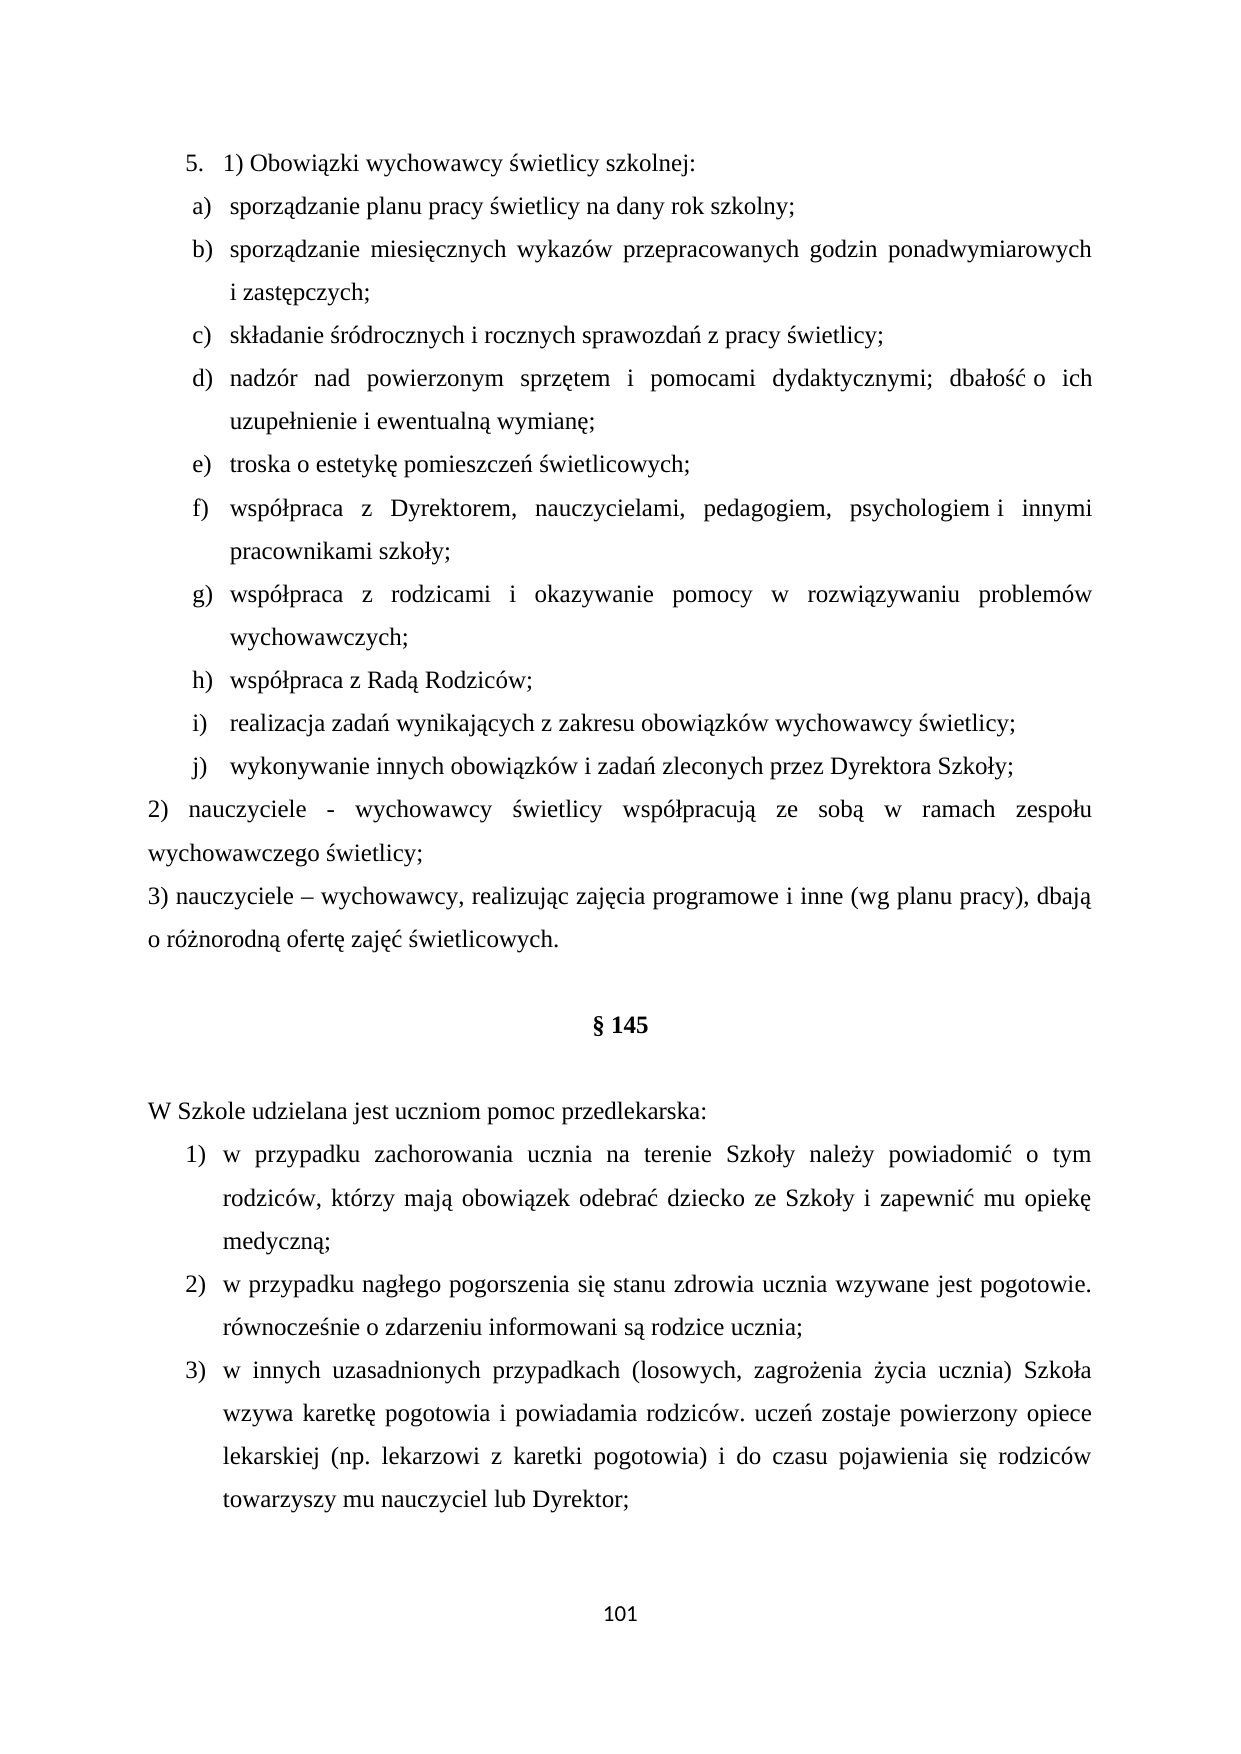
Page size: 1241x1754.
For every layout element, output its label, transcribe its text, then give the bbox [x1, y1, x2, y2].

list współpraca z rodzicami i okazywanie pomocy w rozwiązywaniu problemów wychowawczych; [192, 579, 1093, 651]
text 3) nauczyciele – wychowawcy, realizując zajęcia programowe i inne (wg planu pracy), dbają o różnorodną ofertę zajęć świetlicowych. [148, 881, 1093, 953]
list składanie śródrocznych i rocznych sprawozdań z pracy świetlicy; [192, 320, 1093, 349]
text 2) nauczyciele - wychowawcy świetlicy współpracują ze sobą w ramach zespołu wychowawczego świetlicy; [148, 794, 1093, 866]
list współpraca z Dyrektorem, nauczycielami, pedagogiem, psychologiem i innymi pracownikami szkoły; [192, 493, 1093, 564]
list wykonywanie innych obowiązków i zadań zleconych przez Dyrektora Szkoły; [192, 751, 1093, 780]
text § 145 [148, 1010, 1093, 1039]
list 1) Obowiązki wychowawcy świetlicy szkolnej: [185, 148, 1093, 176]
list sporządzanie planu pracy świetlicy na dany rok szkolny; [192, 191, 1093, 219]
list w innych uzasadnionych przypadkach (losowych, zagrożenia życia ucznia) Szkoła wzywa karetkę pogotowia i powiadamia rodziców. uczeń zostaje powierzony opiece lekarskiej (np. lekarzowi z karetki pogotowia) i do czasu pojawienia się rodziców towarzyszy mu nauczyciel lub Dyrektor; [185, 1355, 1093, 1513]
list sporządzanie miesięcznych wykazów przepracowanych godzin ponadwymiarowych i zastępczych; [192, 234, 1093, 306]
list realizacja zadań wynikających z zakresu obowiązków wychowawcy świetlicy; [192, 708, 1093, 737]
list w przypadku zachorowania ucznia na terenie Szkoły należy powiadomić o tym rodziców, którzy mają obowiązek odebrać dziecko ze Szkoły i zapewnić mu opiekę medyczną; [185, 1139, 1093, 1254]
list w przypadku nagłego pogorszenia się stanu zdrowia ucznia wzywane jest pogotowie. równocześnie o zdarzeniu informowani są rodzice ucznia; [185, 1269, 1093, 1341]
list troska o estetykę pomieszczeń świetlicowych; [192, 449, 1093, 478]
text W Szkole udzielana jest uczniom pomoc przedlekarska: [148, 1096, 1093, 1125]
list współpraca z Radą Rodziców; [192, 665, 1093, 694]
list nadzór nad powierzonym sprzętem i pomocami dydaktycznymi; dbałość o ich uzupełnienie i ewentualną wymianę; [192, 363, 1093, 435]
